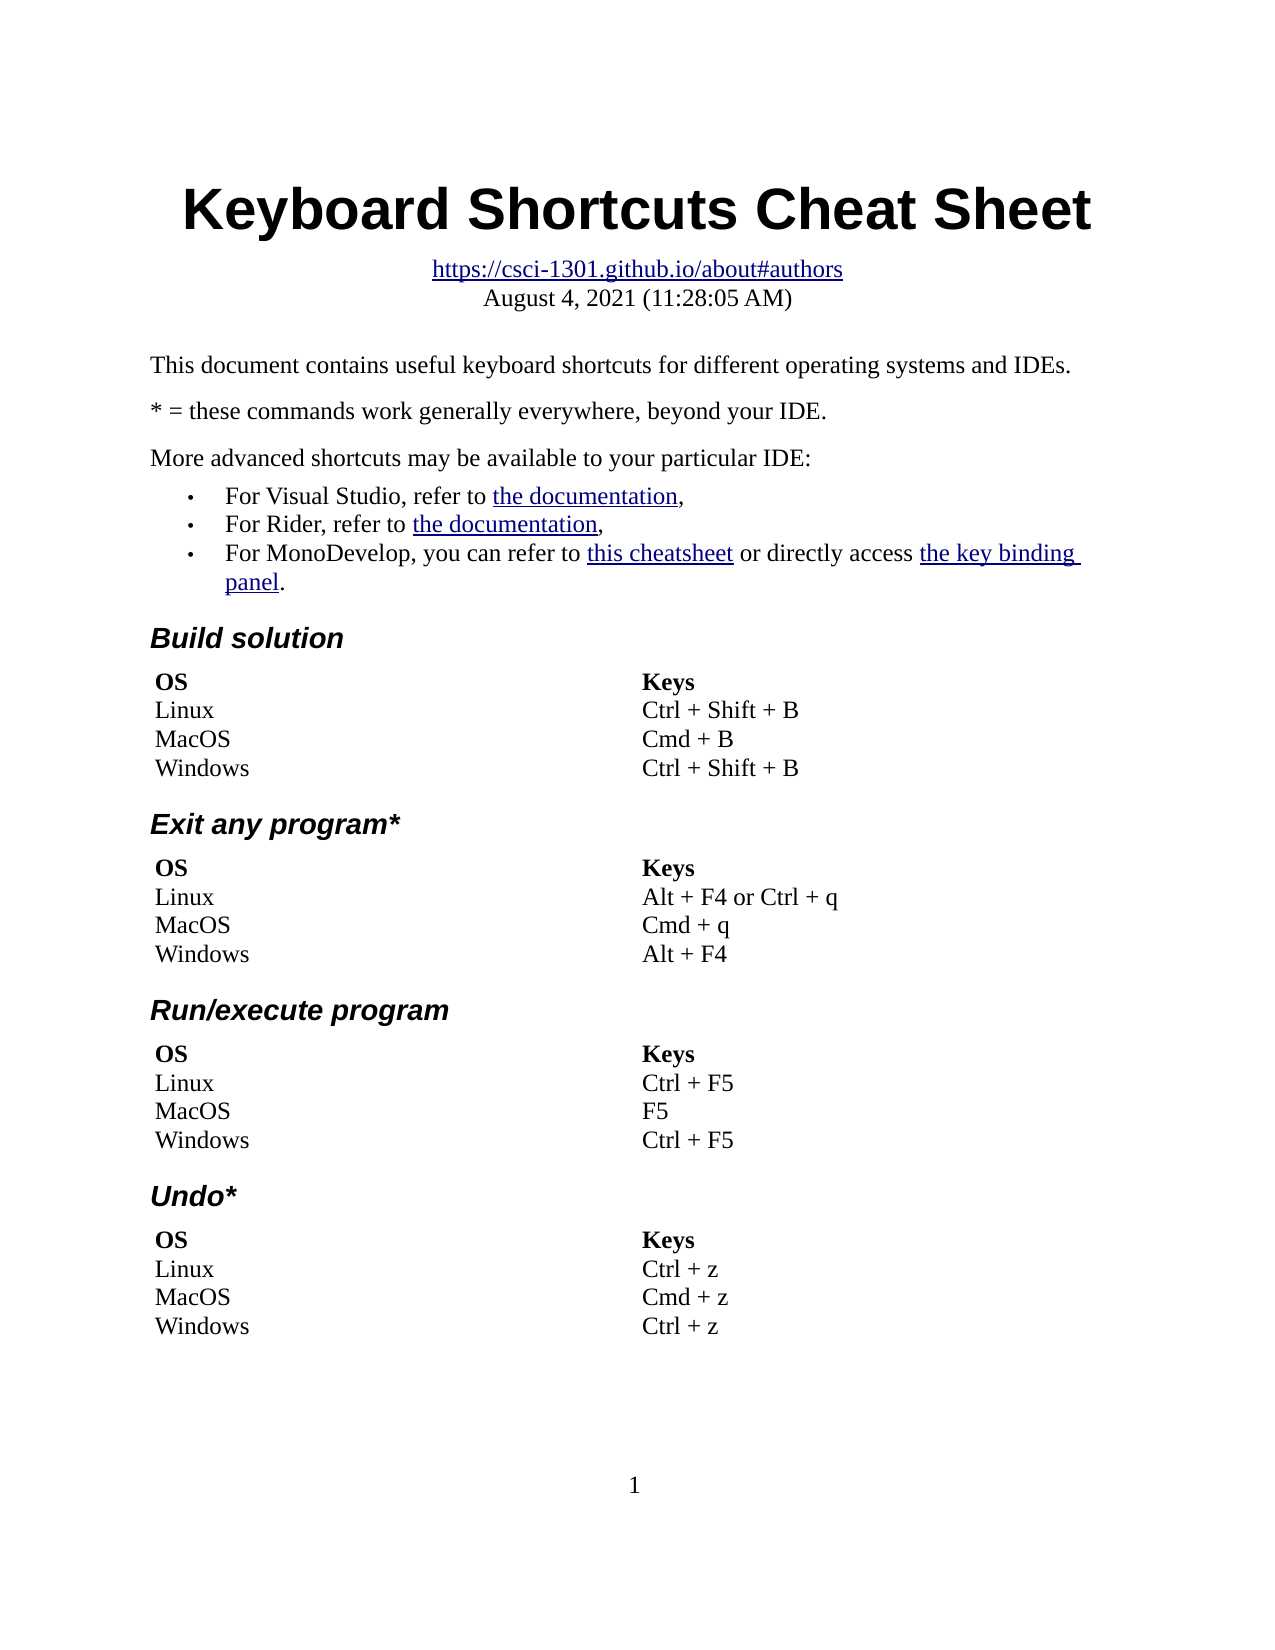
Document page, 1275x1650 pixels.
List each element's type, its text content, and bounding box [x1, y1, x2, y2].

table_header OS [150, 1225, 637, 1254]
table_header OS [150, 1039, 637, 1068]
table_cell Cmd + z [638, 1283, 1125, 1311]
text More advanced shortcuts may be available to your particular IDE: [150, 443, 1125, 472]
table_cell Ctrl + z [638, 1254, 1125, 1282]
text * = these commands work generally everywhere, beyond your IDE. [150, 396, 1125, 425]
table_cell Windows [150, 1125, 637, 1154]
table_cell Linux [150, 1254, 637, 1282]
table_cell Windows [150, 753, 637, 782]
text https://csci-1301.github.io/about#authors [150, 254, 1125, 283]
table_cell Alt + F4 [638, 939, 1125, 968]
list For Visual Studio, refer to the documentation, [187, 481, 1125, 509]
table_cell MacOS [150, 1096, 637, 1125]
subtitle Exit any program* [150, 807, 1125, 840]
subtitle Run/execute program [150, 993, 1125, 1026]
table_cell F5 [638, 1096, 1125, 1125]
table_cell MacOS [150, 910, 637, 939]
table_cell Linux [150, 696, 637, 724]
subtitle Undo* [150, 1179, 1125, 1212]
table_cell MacOS [150, 724, 637, 753]
table_header OS [150, 667, 637, 696]
table_cell Linux [150, 1068, 637, 1096]
table_cell Ctrl + Shift + B [638, 696, 1125, 724]
text This document contains useful keyboard shortcuts for different operating systems and IDEs. [150, 350, 1125, 378]
table_cell Ctrl + F5 [638, 1125, 1125, 1154]
subtitle Build solution [150, 621, 1125, 654]
table_cell Ctrl + F5 [638, 1068, 1125, 1096]
table_cell Ctrl + z [638, 1311, 1125, 1340]
table_cell Windows [150, 1311, 637, 1340]
table_header OS [150, 853, 637, 882]
table_header Keys [638, 1039, 1125, 1068]
text August 4, 2021 (11:28:05 AM) [150, 283, 1125, 312]
list For MonoDevelop, you can refer to this cheatsheet or directly access the key binding panel. [187, 538, 1125, 596]
title Keyboard Shortcuts Cheat Sheet [150, 175, 1125, 242]
table_cell Windows [150, 939, 637, 968]
table_header Keys [638, 667, 1125, 696]
table_cell Ctrl + Shift + B [638, 753, 1125, 782]
table_header Keys [638, 1225, 1125, 1254]
table_cell Cmd + q [638, 910, 1125, 939]
table_cell Linux [150, 882, 637, 910]
table_cell Cmd + B [638, 724, 1125, 753]
table_cell MacOS [150, 1283, 637, 1311]
table_header Keys [638, 853, 1125, 882]
table_cell Alt + F4 or Ctrl + q [638, 882, 1125, 910]
list For Rider, refer to the documentation, [187, 509, 1125, 538]
